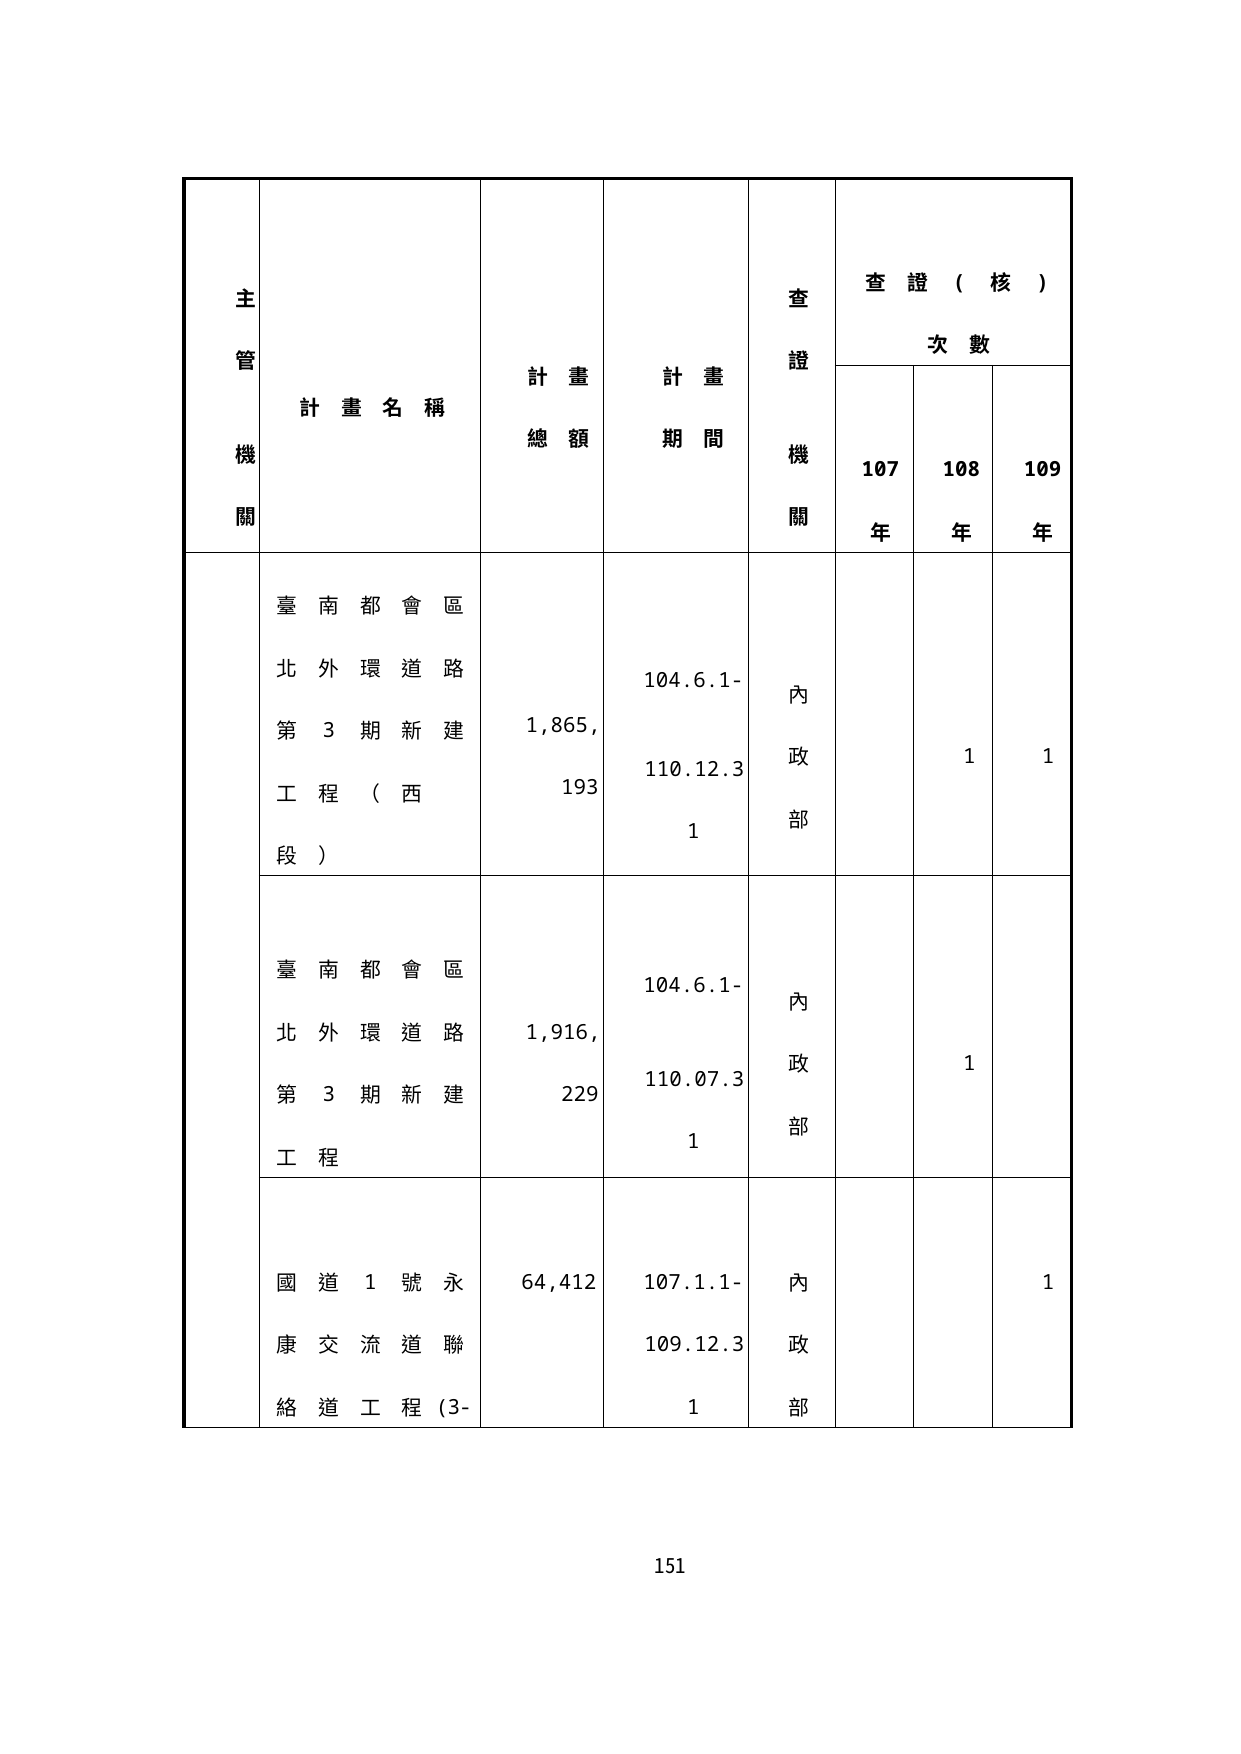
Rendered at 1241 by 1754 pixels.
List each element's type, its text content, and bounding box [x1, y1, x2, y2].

table_cell 內政部 [749, 1178, 835, 1427]
table_cell 108年 [914, 366, 992, 552]
table_cell [836, 1178, 913, 1427]
table_cell [186, 553, 259, 1427]
table_cell 1 [914, 553, 992, 875]
table_cell 國道1號永康交流道聯絡道工程(3- [260, 1178, 480, 1427]
table_cell 內政部 [749, 876, 835, 1177]
table_header 計畫期間 [604, 180, 748, 552]
table_cell [836, 876, 913, 1177]
table_cell 109年 [993, 366, 1070, 552]
table_cell 64,412 [481, 1178, 603, 1427]
table_cell 107年 [836, 366, 913, 552]
table_cell 1,865,193 [481, 553, 603, 875]
table_cell 104.6.1- 110.07.31 [604, 876, 748, 1177]
table_cell 臺南都會區北外環道路第3期新建工程 [260, 876, 480, 1177]
table_cell [914, 1178, 992, 1427]
table_cell [836, 553, 913, 875]
table_header 查證(核)次數 [836, 180, 1070, 365]
table_cell 內政部 [749, 553, 835, 875]
table_cell 臺南都會區北外環道路第3期新建工程（西段） [260, 553, 480, 875]
table_cell 1 [914, 876, 992, 1177]
table_cell [993, 876, 1070, 1177]
table_header 查證 機關 [749, 180, 835, 552]
table_cell 104.6.1- 110.12.31 [604, 553, 748, 875]
table_header 計畫名稱 [260, 180, 480, 552]
table_header 主管 機關 [186, 180, 259, 552]
table_cell 1,916,229 [481, 876, 603, 1177]
table_header 計畫總額 [481, 180, 603, 552]
table_cell 107.1.1- 109.12.31 [604, 1178, 748, 1427]
table_cell 1 [993, 1178, 1070, 1427]
table_cell 1 [993, 553, 1070, 875]
